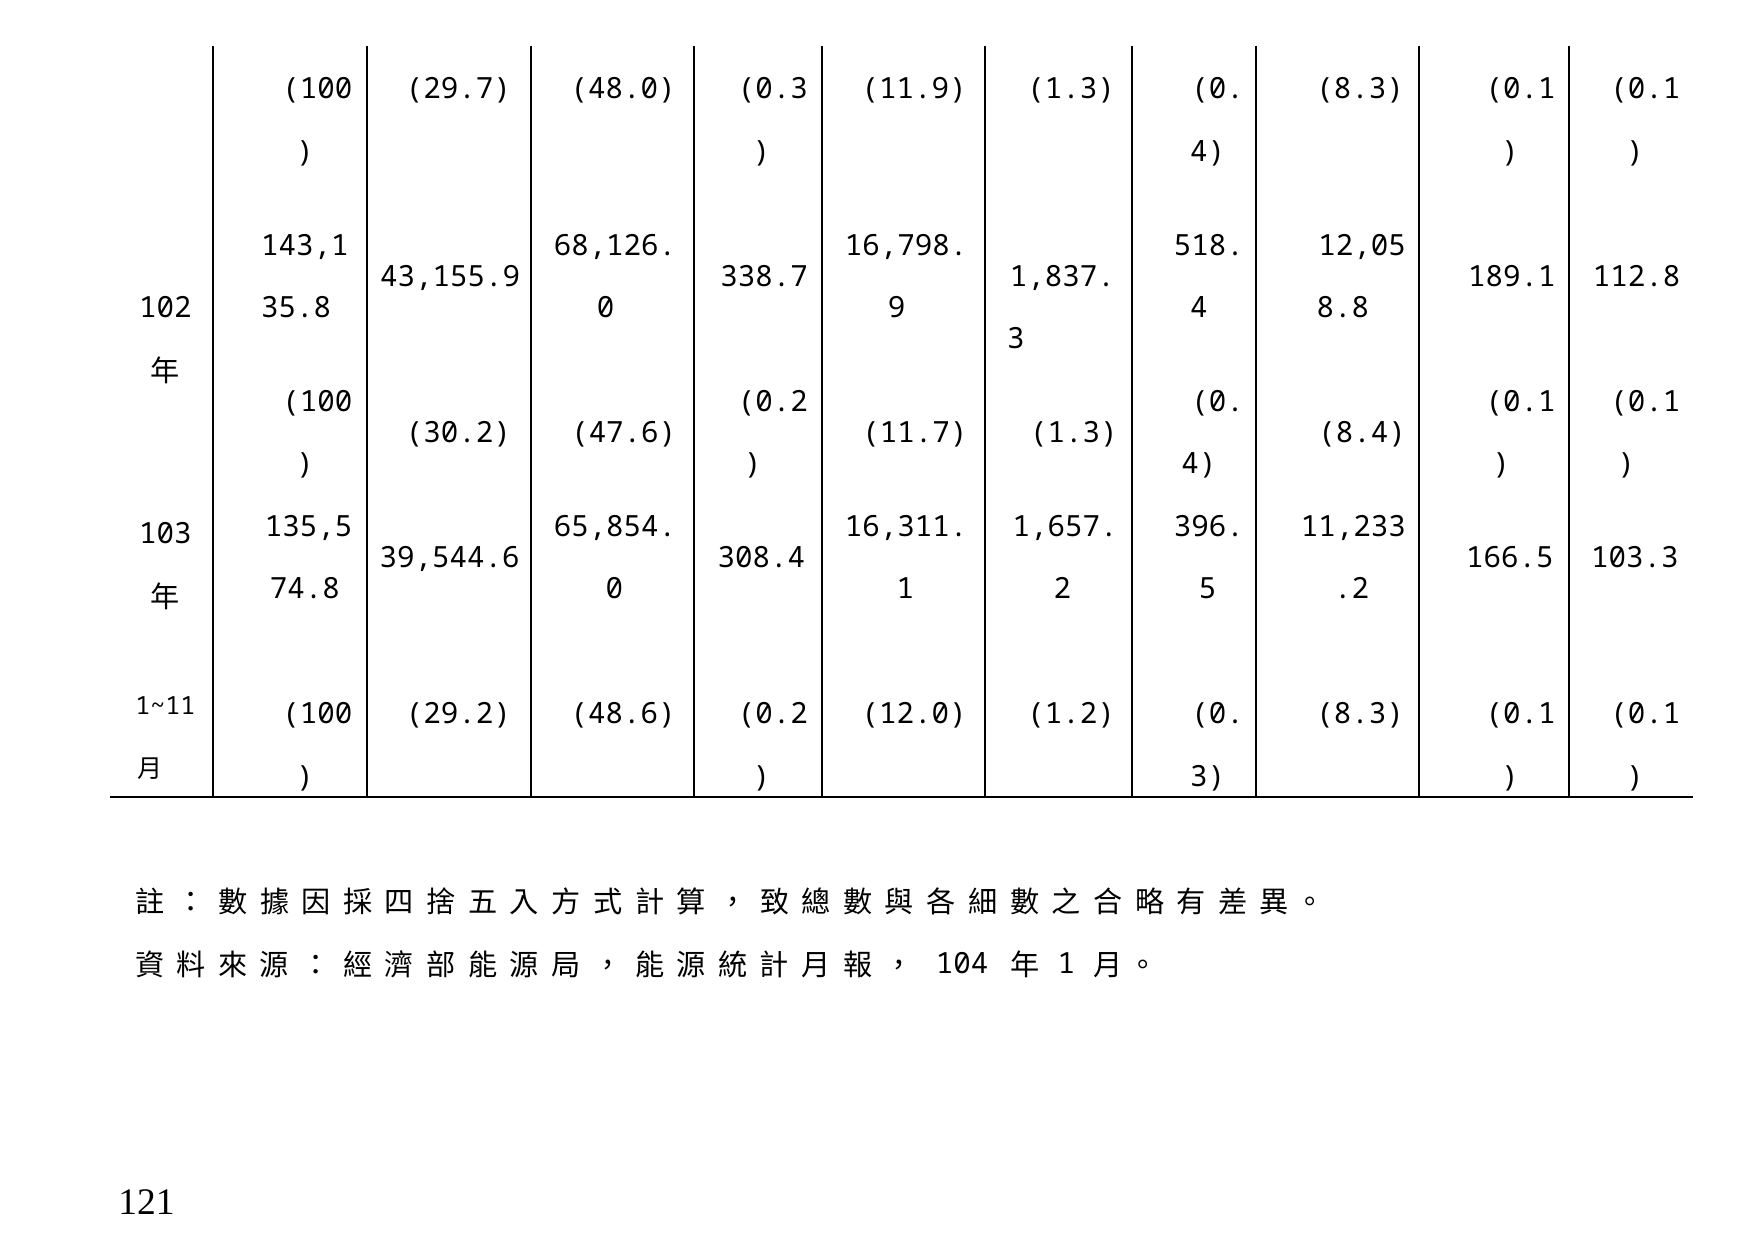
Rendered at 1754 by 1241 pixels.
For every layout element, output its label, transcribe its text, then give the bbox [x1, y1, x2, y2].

table_cell (48.0) [532, 46, 693, 171]
text 註：數據因採四捨五入方式計算，致總數與各細數之合略有差異。 [99, 858, 1628, 921]
table_cell (8.3) [1257, 46, 1418, 171]
table_cell (1.2) [986, 608, 1131, 796]
table_cell 43,155.9 [368, 171, 530, 358]
table_cell (11.7) [823, 358, 984, 483]
table_cell 135,574.8 [214, 483, 366, 608]
table_cell 1,657.2 [986, 483, 1131, 608]
table_cell 103.3 [1570, 483, 1693, 608]
table_cell (0.1) [1570, 358, 1693, 483]
table_cell [110, 46, 212, 171]
table_cell 11,233.2 [1257, 483, 1418, 608]
table_cell (30.2) [368, 358, 530, 483]
table_cell 189.1 [1420, 171, 1568, 358]
table_cell (0.1) [1570, 608, 1693, 796]
table_cell 518.4 [1133, 171, 1255, 358]
table_cell (0.1) [1420, 358, 1568, 483]
table_cell (8.3) [1257, 608, 1418, 796]
table_cell 65,854.0 [532, 483, 693, 608]
table_cell (0.1) [1570, 46, 1693, 171]
table_cell 16,311.1 [823, 483, 984, 608]
table_cell (0.3) [1133, 608, 1255, 796]
text 資料來源：經濟部能源局，能源統計月報，104年1月。 [99, 921, 1628, 983]
table_cell 338.7 [695, 171, 821, 358]
table_cell (29.7) [368, 46, 530, 171]
table_cell (0.4) [1133, 358, 1255, 483]
table_cell 143,135.8 [214, 171, 366, 358]
table_cell 102年 [110, 171, 212, 483]
table_cell (29.2) [368, 608, 530, 796]
table_cell (8.4) [1257, 358, 1418, 483]
table_cell 68,126.0 [532, 171, 693, 358]
table_cell (0.3) [695, 46, 821, 171]
table_cell (100) [214, 608, 366, 796]
table_cell (1.3) [986, 358, 1131, 483]
table_cell 103年 1~11月 [110, 483, 212, 796]
table_cell (100) [214, 46, 366, 171]
table_cell (0.1) [1420, 46, 1568, 171]
table_cell 16,798.9 [823, 171, 984, 358]
table_cell (47.6) [532, 358, 693, 483]
table_cell (11.9) [823, 46, 984, 171]
table_cell 166.5 [1420, 483, 1568, 608]
table_cell (0.2) [695, 608, 821, 796]
table_cell 308.4 [695, 483, 821, 608]
table_cell (0.2) [695, 358, 821, 483]
table_cell 396.5 [1133, 483, 1255, 608]
table_cell (12.0) [823, 608, 984, 796]
table_cell (0.4) [1133, 46, 1255, 171]
table_cell 39,544.6 [368, 483, 530, 608]
table_cell (0.1) [1420, 608, 1568, 796]
table_cell 1,837.3 [986, 171, 1131, 358]
table_cell (1.3) [986, 46, 1131, 171]
table_cell 12,058.8 [1257, 171, 1418, 358]
table_cell (100) [214, 358, 366, 483]
table_cell 112.8 [1570, 171, 1693, 358]
table_cell (48.6) [532, 608, 693, 796]
